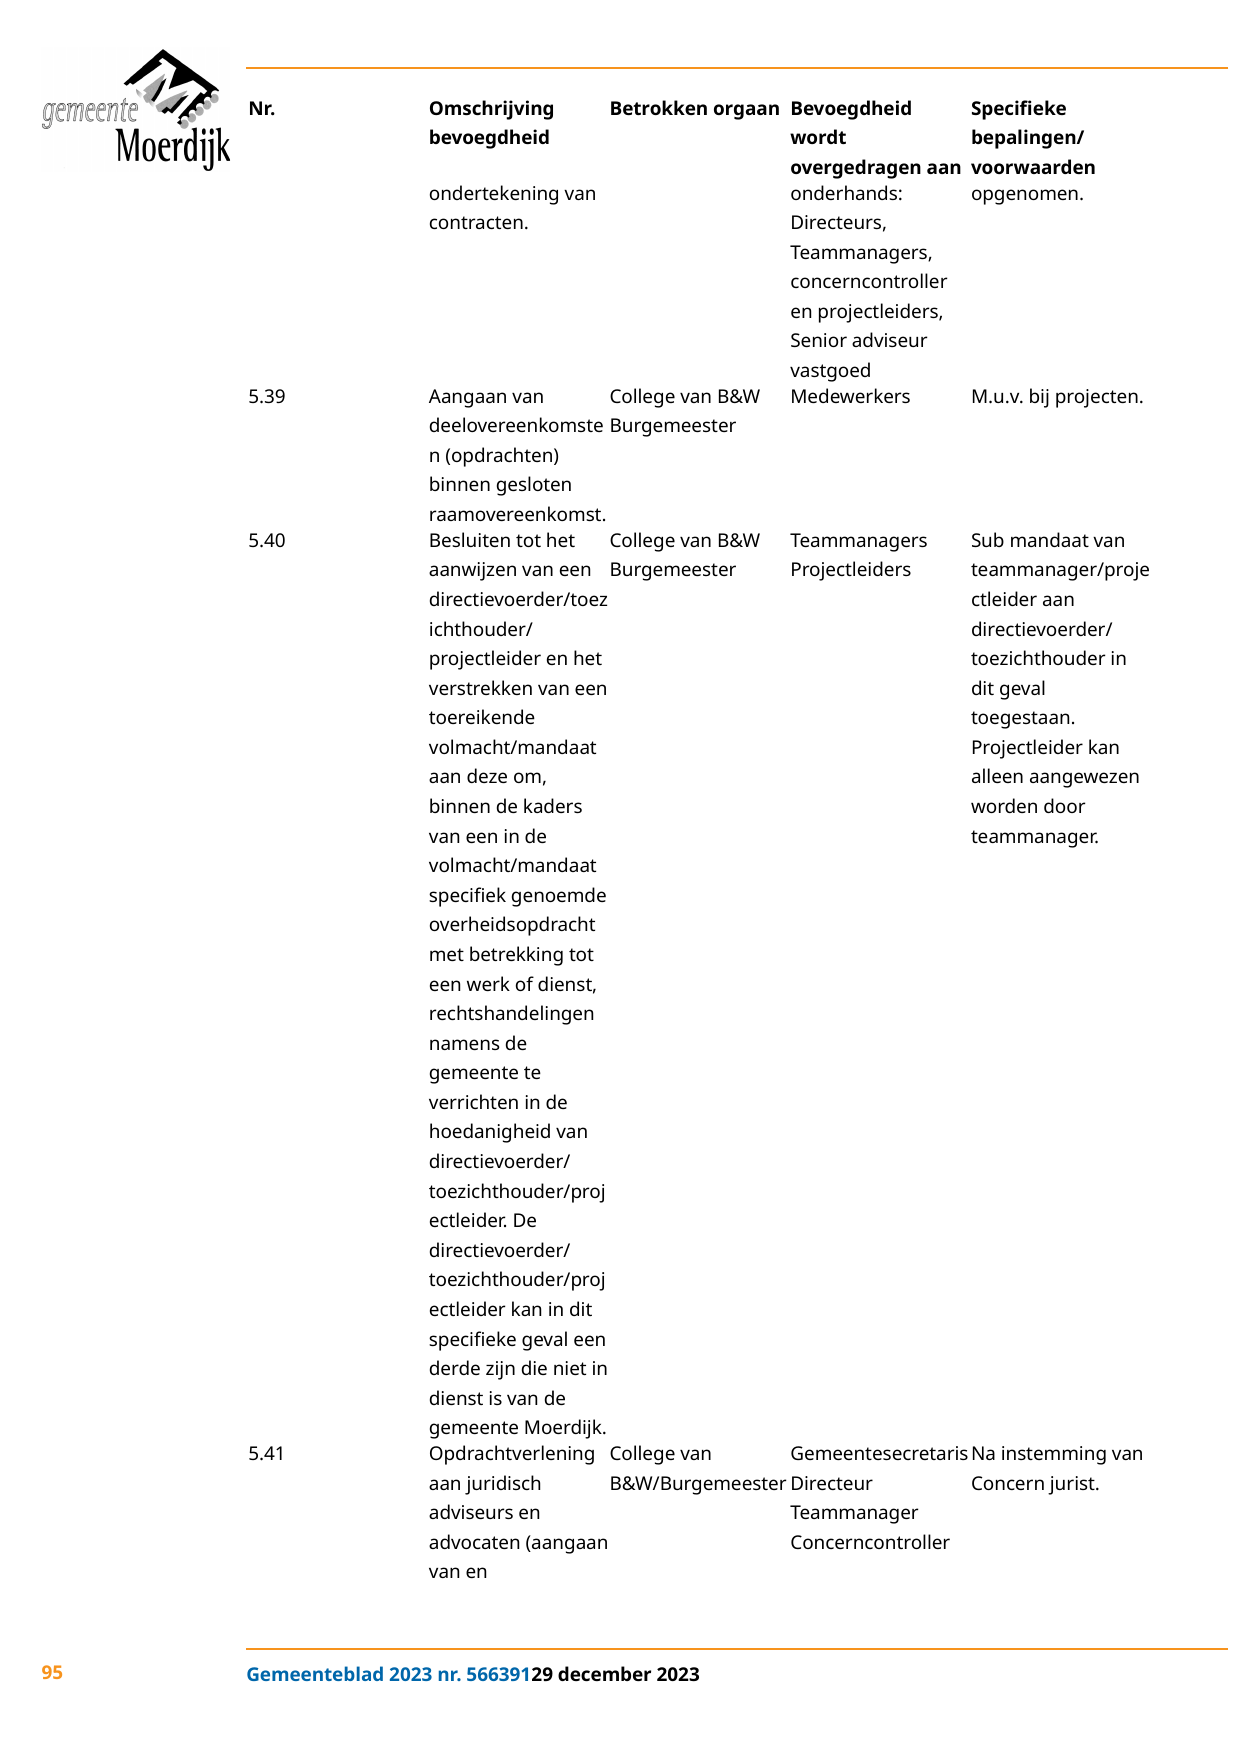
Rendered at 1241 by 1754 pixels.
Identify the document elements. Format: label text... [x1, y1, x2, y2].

table_header Nr. [248, 95, 429, 180]
table_cell Aangaan van deelovereenkomsten (opdrachten) binnen gesloten raamovereenkomst. [429, 383, 609, 527]
table_cell ondertekening van contracten. [429, 180, 609, 383]
table_cell onderhands: Directeurs, Teammanagers, concerncontroller en projectleiders, Senior adviseur vastgoed [790, 180, 971, 383]
table_cell Na instemming van Concern jurist. [971, 1440, 1152, 1584]
table_cell 5.40 [248, 527, 429, 1440]
table_header Betrokken orgaan [609, 95, 790, 180]
table_cell Sub mandaat van teammanager/projectleider aan directievoerder/ toezichthouder in dit geval toegestaan. Projectleider kan alleen aangewezen worden door teammanager. [971, 527, 1152, 1440]
table_cell Gemeentesecretaris Directeur Teammanager Concerncontroller [790, 1440, 971, 1584]
picture [41, 47, 231, 172]
table_cell opgenomen. [971, 180, 1152, 383]
table_cell College van B&W Burgemeester [609, 383, 790, 527]
table_cell M.u.v. bij projecten. [971, 383, 1152, 527]
table_cell Medewerkers [790, 383, 971, 527]
table_cell [248, 180, 429, 383]
table_cell 5.41 [248, 1440, 429, 1584]
table_header Omschrijving bevoegdheid [429, 95, 609, 180]
table_header Bevoegdheid wordt overgedragen aan [790, 95, 971, 180]
table_cell Besluiten tot het aanwijzen van een directievoerder/toezichthouder/ projectleider en het verstrekken van een toereikende volmacht/mandaat aan deze om, binnen de kaders van een in de volmacht/mandaat specifiek genoemde overheidsopdracht met betrekking tot een werk of dienst, rechtshandelingen namens de gemeente te verrichten in de hoedanigheid van directievoerder/ toezichthouder/projectleider. De directievoerder/ toezichthouder/projectleider kan in dit specifieke geval een derde zijn die niet in dienst is van de gemeente Moerdijk. [429, 527, 609, 1440]
table_header Specifieke bepalingen/ voorwaarden [971, 95, 1152, 180]
table_cell 5.39 [248, 383, 429, 527]
table_cell College van B&W Burgemeester [609, 527, 790, 1440]
table_cell Teammanagers Projectleiders [790, 527, 971, 1440]
table_cell College van B&W/Burgemeester [609, 1440, 790, 1584]
table_cell Opdrachtverlening aan juridisch adviseurs en advocaten (aangaan van en [429, 1440, 609, 1584]
table_cell [609, 180, 790, 383]
